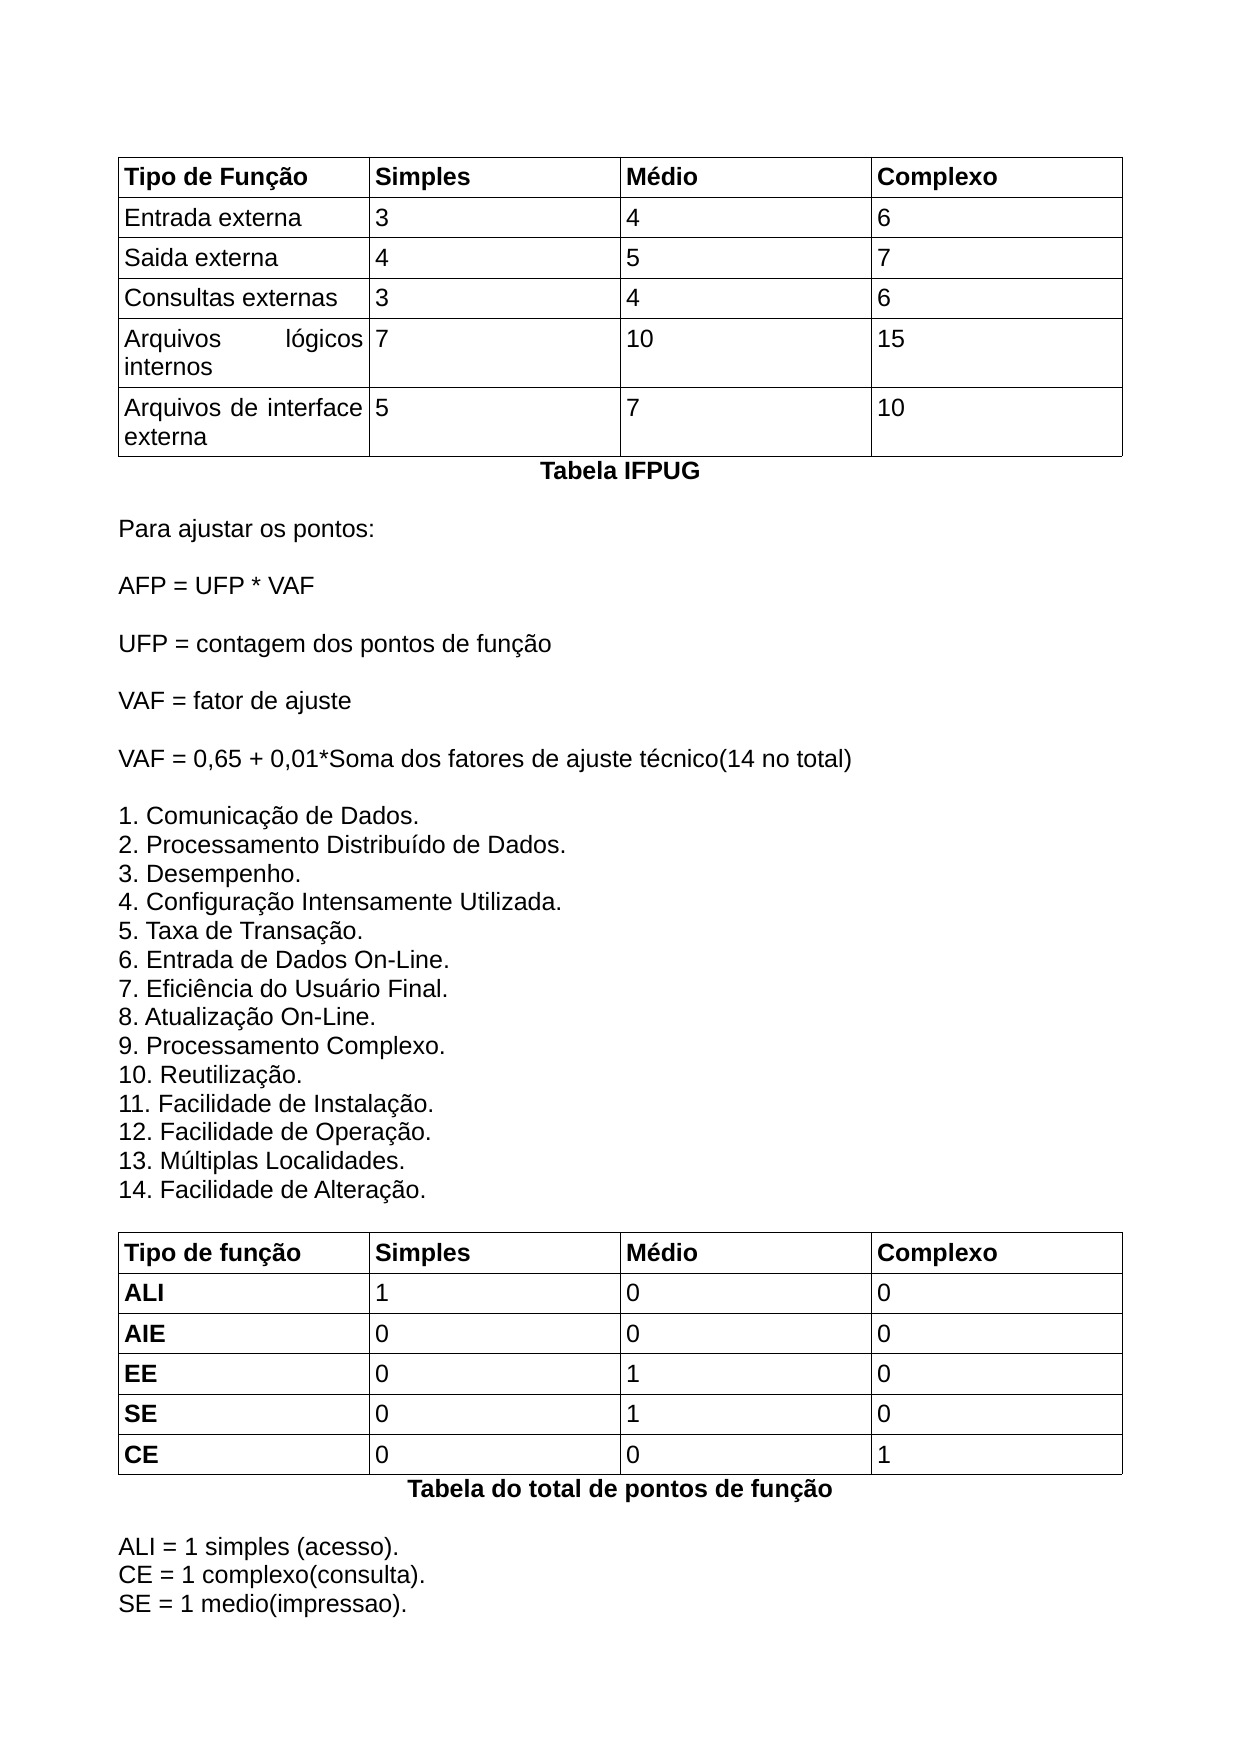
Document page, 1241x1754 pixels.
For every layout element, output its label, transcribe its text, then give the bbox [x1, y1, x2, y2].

table_cell 4 [621, 198, 871, 237]
list 6. Entrada de Dados On-Line. [118, 945, 1122, 973]
text AFP = UFP * VAF [118, 571, 1122, 600]
table_cell 7 [872, 238, 1122, 277]
list 14. Facilidade de Alteração. [118, 1175, 1122, 1203]
table_cell 0 [872, 1354, 1122, 1393]
table_cell 0 [621, 1314, 871, 1353]
table_cell 5 [370, 388, 620, 456]
table_cell 10 [872, 388, 1122, 456]
list 1. Comunicação de Dados. [118, 801, 1122, 830]
table_header Simples [370, 158, 620, 197]
text SE = 1 medio(impressao). [118, 1589, 1122, 1618]
text Tabela IFPUG [118, 457, 1122, 485]
table_cell 7 [370, 319, 620, 387]
list 2. Processamento Distribuído de Dados. [118, 830, 1122, 858]
table_cell 0 [621, 1274, 871, 1313]
table_header Médio [621, 158, 871, 197]
table_cell 7 [621, 388, 871, 456]
table_cell 4 [621, 279, 871, 318]
table_header Tipo de função [119, 1233, 369, 1273]
text VAF = fator de ajuste [118, 686, 1122, 715]
table_cell 0 [872, 1274, 1122, 1313]
table_cell Arquivos de interface externa [119, 388, 369, 456]
table_cell 6 [872, 279, 1122, 318]
table_header Tipo de Função [119, 158, 369, 197]
list 5. Taxa de Transação. [118, 916, 1122, 945]
table_cell Arquivos lógicos internos [119, 319, 369, 387]
table_cell EE [119, 1354, 369, 1393]
table_cell 3 [370, 279, 620, 318]
list 13. Múltiplas Localidades. [118, 1146, 1122, 1175]
table_header Complexo [872, 158, 1122, 197]
table_cell 6 [872, 198, 1122, 237]
list 3. Desempenho. [118, 858, 1122, 887]
table_cell 0 [370, 1354, 620, 1393]
table_header Complexo [872, 1233, 1122, 1273]
table_cell SE [119, 1395, 369, 1434]
table_cell 0 [370, 1395, 620, 1434]
text Tabela do total de pontos de função [118, 1475, 1122, 1503]
table_cell 3 [370, 198, 620, 237]
table_cell 15 [872, 319, 1122, 387]
table_cell 1 [370, 1274, 620, 1313]
text Para ajustar os pontos: [118, 513, 1122, 542]
list 4. Configuração Intensamente Utilizada. [118, 887, 1122, 916]
list 10. Reutilização. [118, 1060, 1122, 1088]
table_cell 0 [621, 1435, 871, 1474]
list 8. Atualização On-Line. [118, 1002, 1122, 1031]
table_cell CE [119, 1435, 369, 1474]
text UFP = contagem dos pontos de função [118, 628, 1122, 657]
table_header Médio [621, 1233, 871, 1273]
table_cell ALI [119, 1274, 369, 1313]
list 11. Facilidade de Instalação. [118, 1088, 1122, 1117]
table_cell 4 [370, 238, 620, 277]
list 7. Eficiência do Usuário Final. [118, 973, 1122, 1002]
text ALI = 1 simples (acesso). [118, 1532, 1122, 1561]
table_cell 1 [872, 1435, 1122, 1474]
table_cell 1 [621, 1354, 871, 1393]
table_cell 10 [621, 319, 871, 387]
text VAF = 0,65 + 0,01*Soma dos fatores de ajuste técnico(14 no total) [118, 743, 1122, 772]
list 9. Processamento Complexo. [118, 1031, 1122, 1060]
table_cell Consultas externas [119, 279, 369, 318]
table_cell 0 [370, 1314, 620, 1353]
table_cell AIE [119, 1314, 369, 1353]
list 12. Facilidade de Operação. [118, 1117, 1122, 1146]
table_cell Saida externa [119, 238, 369, 277]
text CE = 1 complexo(consulta). [118, 1561, 1122, 1589]
table_header Simples [370, 1233, 620, 1273]
table_cell 1 [621, 1395, 871, 1434]
table_cell Entrada externa [119, 198, 369, 237]
table_cell 0 [872, 1395, 1122, 1434]
table_cell 5 [621, 238, 871, 277]
table_cell 0 [872, 1314, 1122, 1353]
table_cell 0 [370, 1435, 620, 1474]
